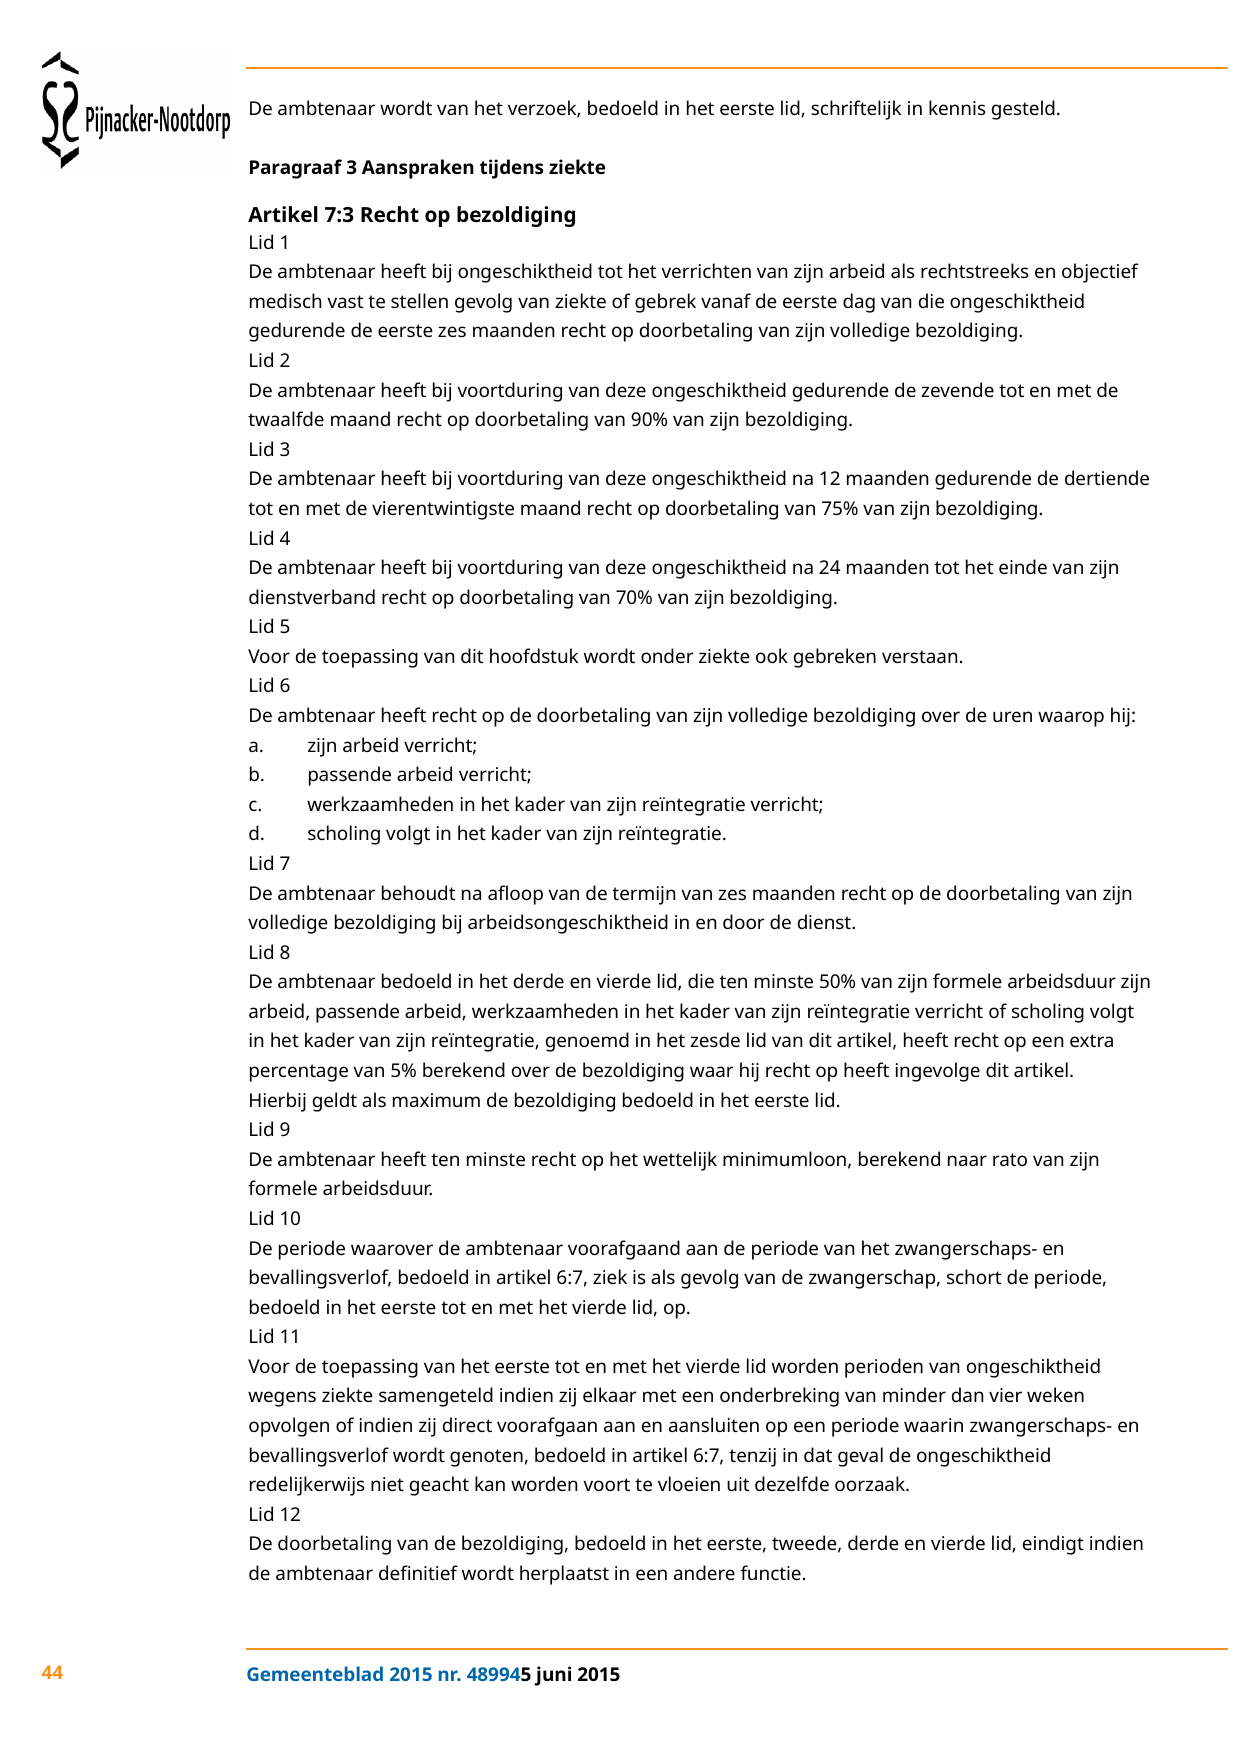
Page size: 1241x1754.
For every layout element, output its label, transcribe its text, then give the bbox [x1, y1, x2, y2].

list werkzaamheden in het kader van zijn reïntegratie verricht; [248, 791, 1152, 817]
text Lid 9 [248, 1116, 1152, 1142]
text Lid 2 [248, 347, 1152, 373]
text De ambtenaar wordt van het verzoek, bedoeld in het eerste lid, schriftelijk in kennis gesteld. [248, 95, 1152, 121]
picture [41, 47, 231, 172]
text De ambtenaar heeft bij voortduring van deze ongeschiktheid gedurende de zevende tot en met de twaalfde maand recht op doorbetaling van 90% van zijn bezoldiging. [248, 377, 1152, 432]
text De ambtenaar bedoeld in het derde en vierde lid, die ten minste 50% van zijn formele arbeidsduur zijn arbeid, passende arbeid, werkzaamheden in het kader van zijn reïntegratie verricht of scholing volgt in het kader van zijn reïntegratie, genoemd in het zesde lid van dit artikel, heeft recht op een extra percentage van 5% berekend over de bezoldiging waar hij recht op heeft ingevolge dit artikel. [248, 968, 1152, 1083]
text Lid 11 [248, 1323, 1152, 1349]
text Lid 3 [248, 436, 1152, 462]
text De ambtenaar heeft bij voortduring van deze ongeschiktheid na 24 maanden tot het einde van zijn dienstverband recht op doorbetaling van 70% van zijn bezoldiging. [248, 554, 1152, 610]
text De ambtenaar heeft bij voortduring van deze ongeschiktheid na 12 maanden gedurende de dertiende tot en met de vierentwintigste maand recht op doorbetaling van 75% van zijn bezoldiging. [248, 466, 1152, 521]
text Voor de toepassing van dit hoofdstuk wordt onder ziekte ook gebreken verstaan. [248, 643, 1152, 669]
text De ambtenaar heeft recht op de doorbetaling van zijn volledige bezoldiging over de uren waarop hij: [248, 702, 1152, 728]
text Lid 8 [248, 939, 1152, 965]
text De doorbetaling van de bezoldiging, bedoeld in het eerste, tweede, derde en vierde lid, eindigt indien de ambtenaar definitief wordt herplaatst in een andere functie. [248, 1531, 1152, 1586]
text Lid 7 [248, 850, 1152, 876]
list zijn arbeid verricht; [248, 732, 1152, 758]
text Lid 1 [248, 229, 1152, 255]
text De periode waarover de ambtenaar voorafgaand aan de periode van het zwangerschaps- en bevallingsverlof, bedoeld in artikel 6:7, ziek is als gevolg van de zwangerschap, schort de periode, bedoeld in het eerste tot en met het vierde lid, op. [248, 1235, 1152, 1320]
text De ambtenaar heeft bij ongeschiktheid tot het verrichten van zijn arbeid als rechtstreeks en objectief medisch vast te stellen gevolg van ziekte of gebrek vanaf de eerste dag van die ongeschiktheid gedurende de eerste zes maanden recht op doorbetaling van zijn volledige bezoldiging. [248, 258, 1152, 343]
text Artikel 7:3 Recht op bezoldiging [248, 201, 1152, 229]
text Lid 5 [248, 613, 1152, 639]
text Voor de toepassing van het eerste tot en met het vierde lid worden perioden van ongeschiktheid wegens ziekte samengeteld indien zij elkaar met een onderbreking van minder dan vier weken opvolgen of indien zij direct voorafgaan aan en aansluiten op een periode waarin zwangerschaps- en bevallingsverlof wordt genoten, bedoeld in artikel 6:7, tenzij in dat geval de ongeschiktheid redelijkerwijs niet geacht kan worden voort te vloeien uit dezelfde oorzaak. [248, 1353, 1152, 1497]
text Lid 10 [248, 1205, 1152, 1231]
text Lid 4 [248, 525, 1152, 551]
list scholing volgt in het kader van zijn reïntegratie. [248, 821, 1152, 846]
text De ambtenaar heeft ten minste recht op het wettelijk minimumloon, berekend naar rato van zijn formele arbeidsduur. [248, 1146, 1152, 1201]
text De ambtenaar behoudt na afloop van de termijn van zes maanden recht op de doorbetaling van zijn volledige bezoldiging bij arbeidsongeschiktheid in en door de dienst. [248, 880, 1152, 935]
list passende arbeid verricht; [248, 761, 1152, 787]
text Hierbij geldt als maximum de bezoldiging bedoeld in het eerste lid. [248, 1087, 1152, 1113]
text Lid 6 [248, 673, 1152, 698]
text Lid 12 [248, 1501, 1152, 1527]
text Paragraaf 3 Aanspraken tijdens ziekte [248, 154, 1152, 180]
